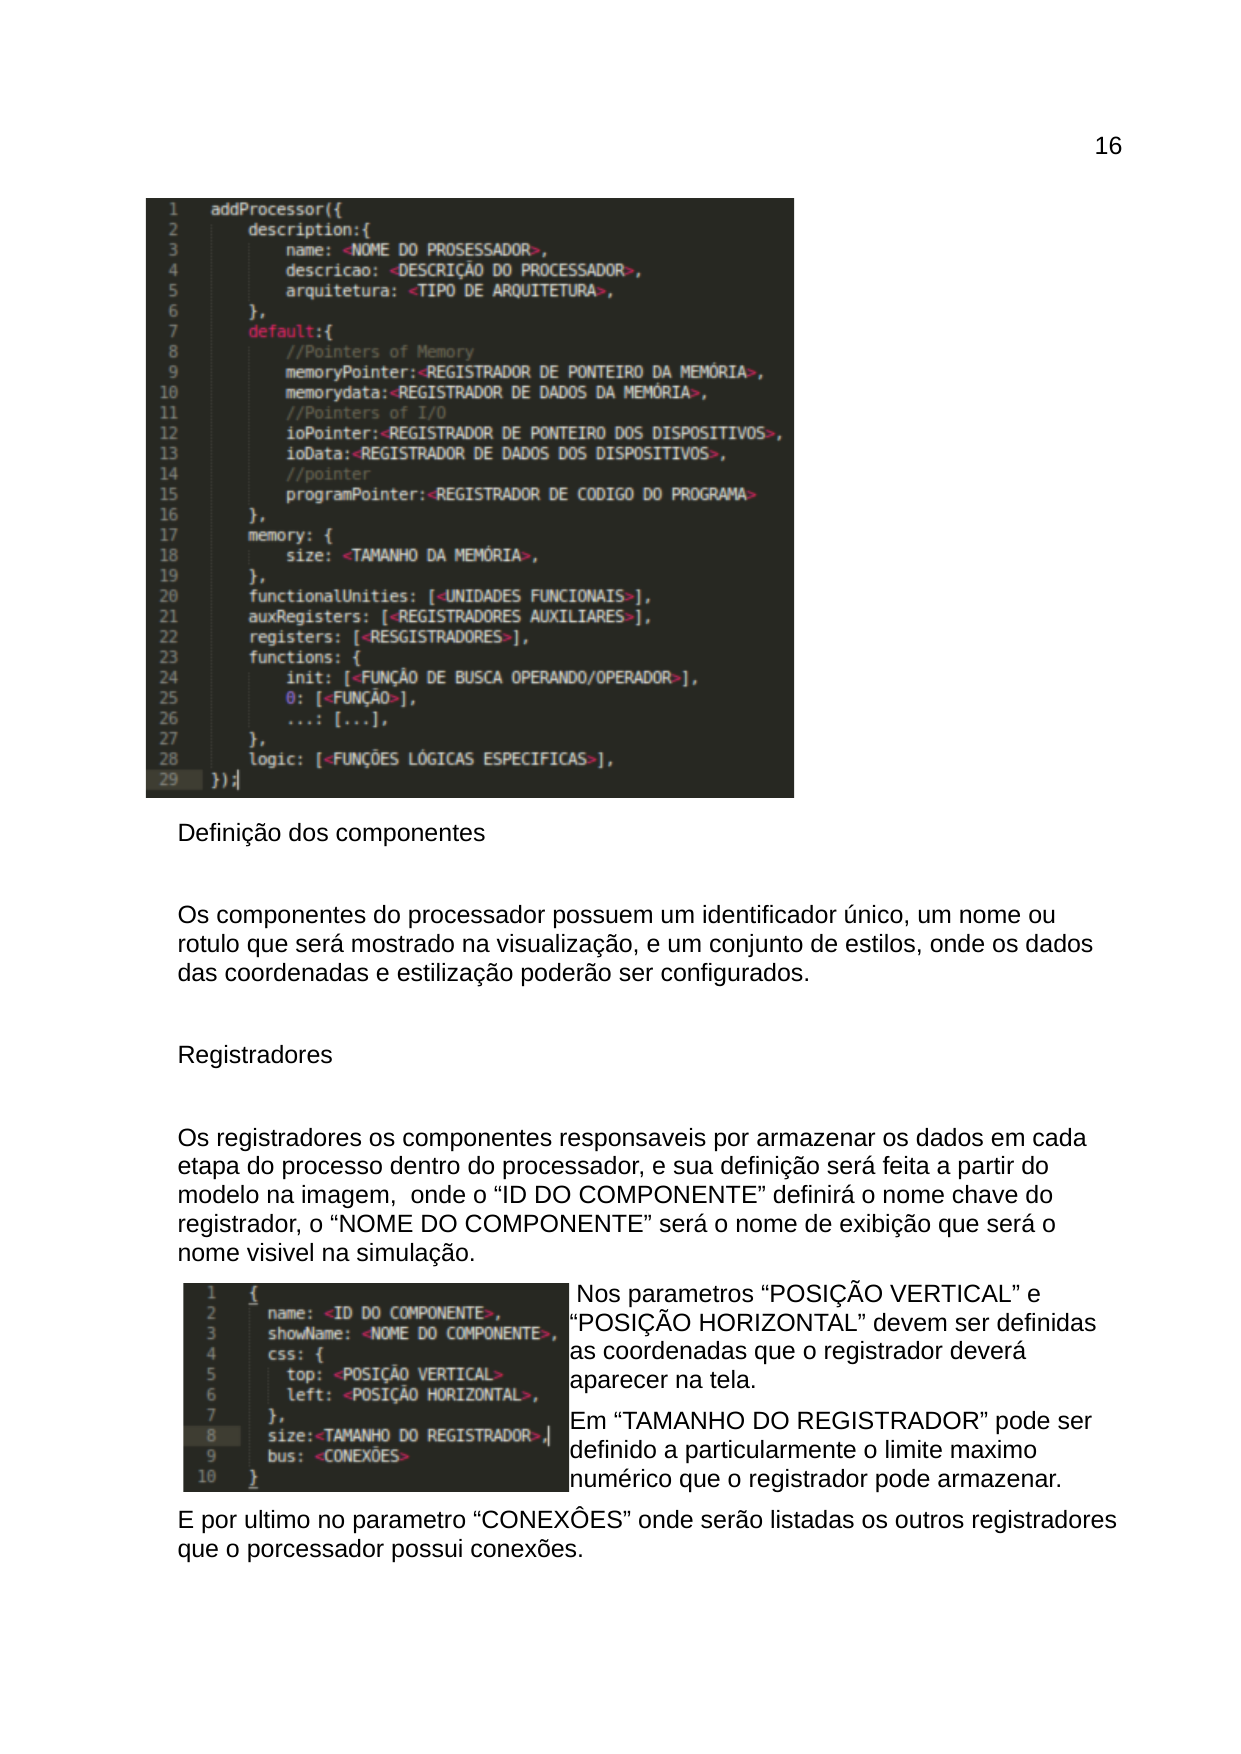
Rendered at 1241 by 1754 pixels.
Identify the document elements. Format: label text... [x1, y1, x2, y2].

text Registradores [177, 1040, 1122, 1069]
picture [145, 198, 795, 798]
text Os componentes do processador possuem um identificador único, um nome ou rotulo que será mostrado na visualização, e um conjunto de estilos, onde os dados das coordenadas e estilização poderão ser configurados. [177, 900, 1122, 986]
text Definição dos componentes [177, 818, 1122, 846]
text Os registradores os componentes responsaveis por armazenar os dados em cada etapa do processo dentro do processador, e sua definição será feita a partir do modelo na imagem, onde o “ID DO COMPONENTE” definirá o nome chave do registrador, o “NOME DO COMPONENTE” será o nome de exibição que será o nome visivel na simulação. [177, 1123, 1122, 1266]
text Nos parametros “POSIÇÃO VERTICAL” e “POSIÇÃO HORIZONTAL” devem ser definidas as coordenadas que o registrador deverá aparecer na tela. [177, 1279, 1122, 1394]
picture [183, 1283, 570, 1492]
text Em “TAMANHO DO REGISTRADOR” pode ser definido a particularmente o limite maximo numérico que o registrador pode armazenar. [177, 1406, 1122, 1493]
text E por ultimo no parametro “CONEXÔES” onde serão listadas os outros registradores que o porcessador possui conexões. [177, 1505, 1122, 1563]
